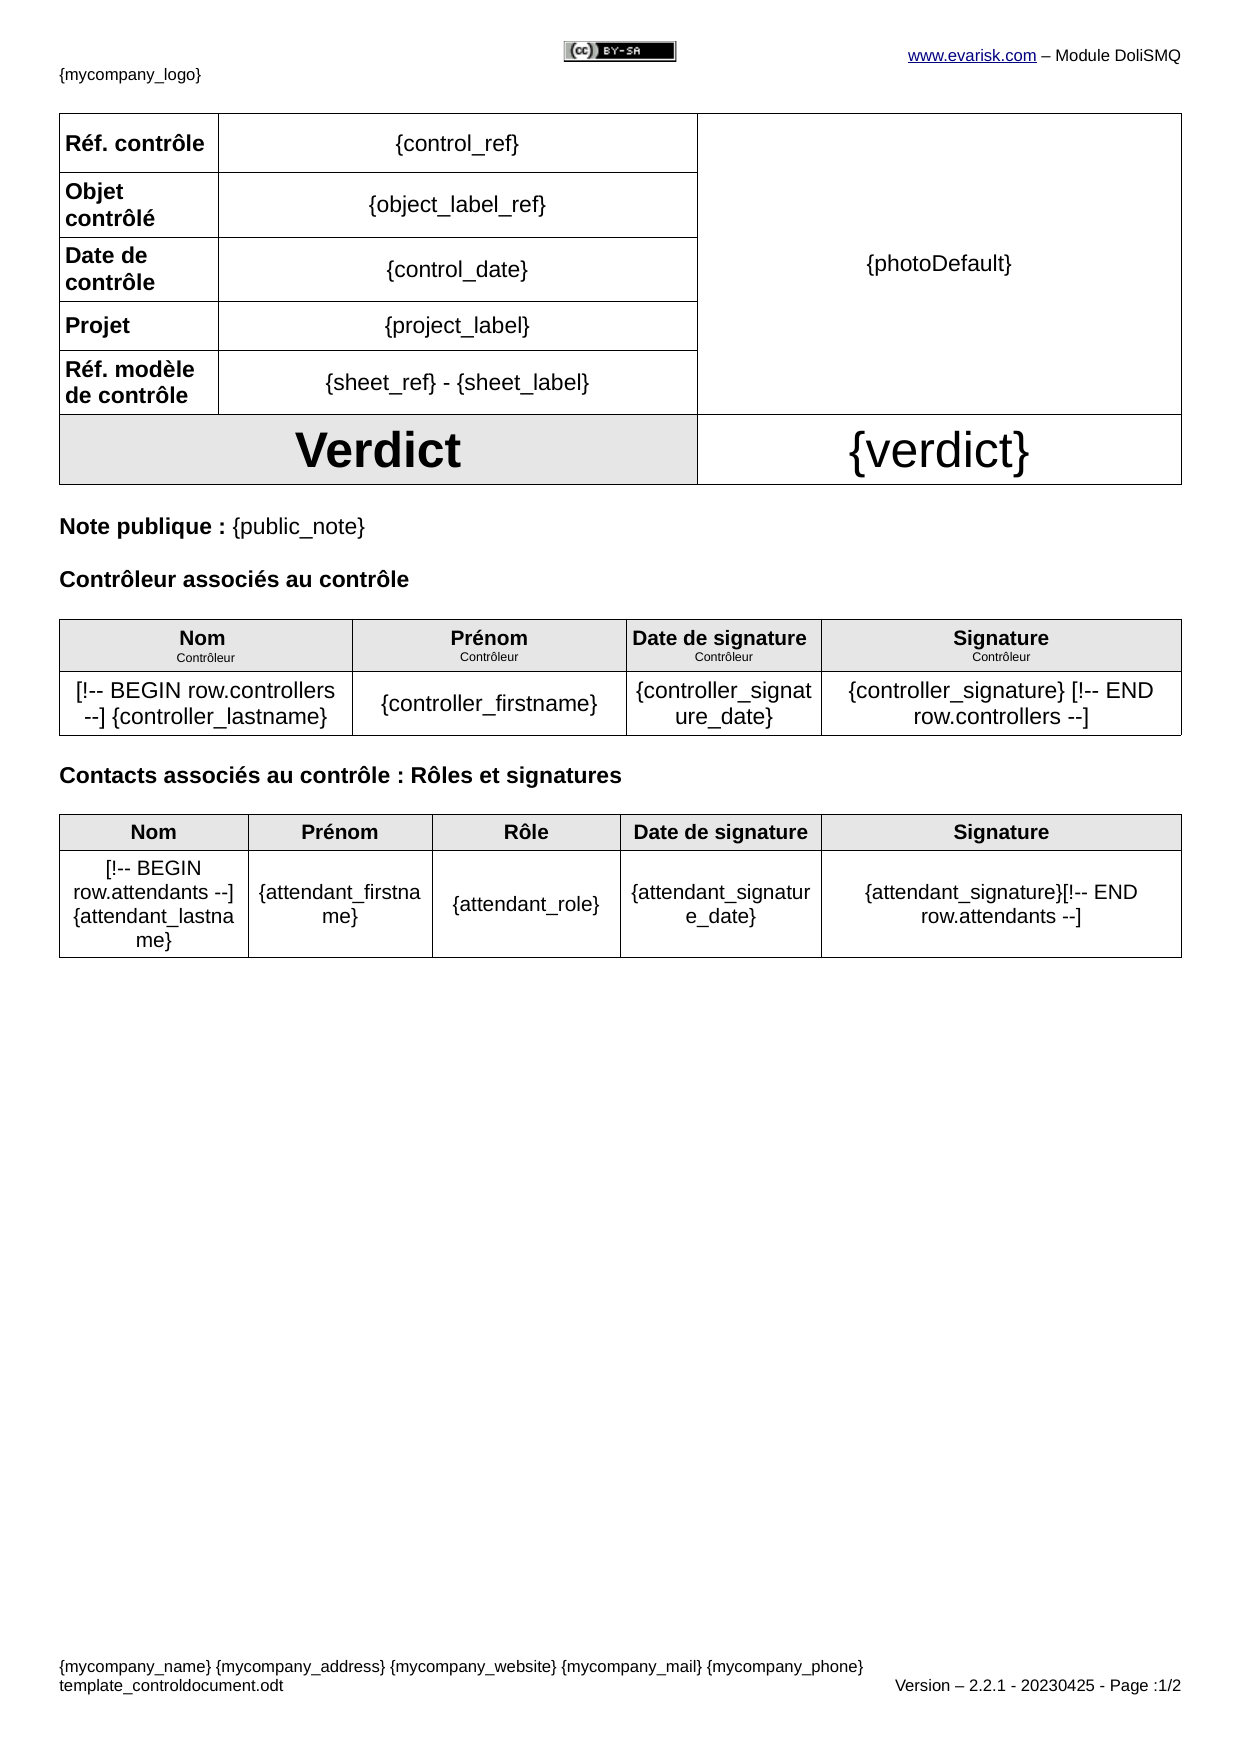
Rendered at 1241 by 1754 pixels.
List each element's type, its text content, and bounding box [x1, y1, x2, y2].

table_cell Objet contrôlé [60, 173, 218, 237]
table_header Date de signature [621, 815, 821, 850]
table_cell {attendant_firstname} [249, 851, 432, 957]
picture [563, 41, 677, 62]
table_cell [!-- BEGIN row.controllers --] {controller_lastname} [60, 672, 352, 735]
table_header Prénom [249, 815, 432, 850]
table_cell [!-- BEGIN row.attendants --] {attendant_lastname} [60, 851, 248, 957]
table_cell {controller_firstname} [353, 672, 626, 735]
table_header Nom [60, 815, 248, 850]
table_cell {project_label} [219, 302, 697, 350]
table_header {photoDefault} [698, 114, 1181, 414]
table_header Rôle [433, 815, 620, 850]
table_header Prénom Contrôleur [353, 620, 626, 671]
table_header {control_ref} [219, 114, 697, 172]
table_cell {attendant_signature_date} [621, 851, 821, 957]
text Contrôleur associés au contrôle [59, 566, 1181, 592]
table_header Réf. contrôle [60, 114, 218, 172]
table_header Signature [822, 815, 1181, 850]
table_cell Date de contrôle [60, 238, 218, 301]
table_header Date de signature Contrôleur [627, 620, 821, 671]
table_cell {controller_signature} [!-- END row.controllers --] [822, 672, 1181, 735]
table_cell {object_label_ref} [219, 173, 697, 237]
table_cell {verdict} [698, 415, 1181, 484]
table_cell {attendant_role} [433, 851, 620, 957]
table_cell {attendant_signature}[!-- END row.attendants --] [822, 851, 1181, 957]
table_cell {controller_signature_date} [627, 672, 821, 735]
table_cell Verdict [60, 415, 697, 484]
text Note publique : {public_note} [59, 513, 1181, 539]
table_cell {sheet_ref} - {sheet_label} [219, 351, 697, 414]
table_cell Projet [60, 302, 218, 350]
table_header Nom Contrôleur [60, 620, 352, 671]
table_header Signature Contrôleur [822, 620, 1181, 671]
text Contacts associés au contrôle : Rôles et signatures [59, 762, 1181, 788]
table_cell Réf. modèle de contrôle [60, 351, 218, 414]
table_cell {control_date} [219, 238, 697, 301]
